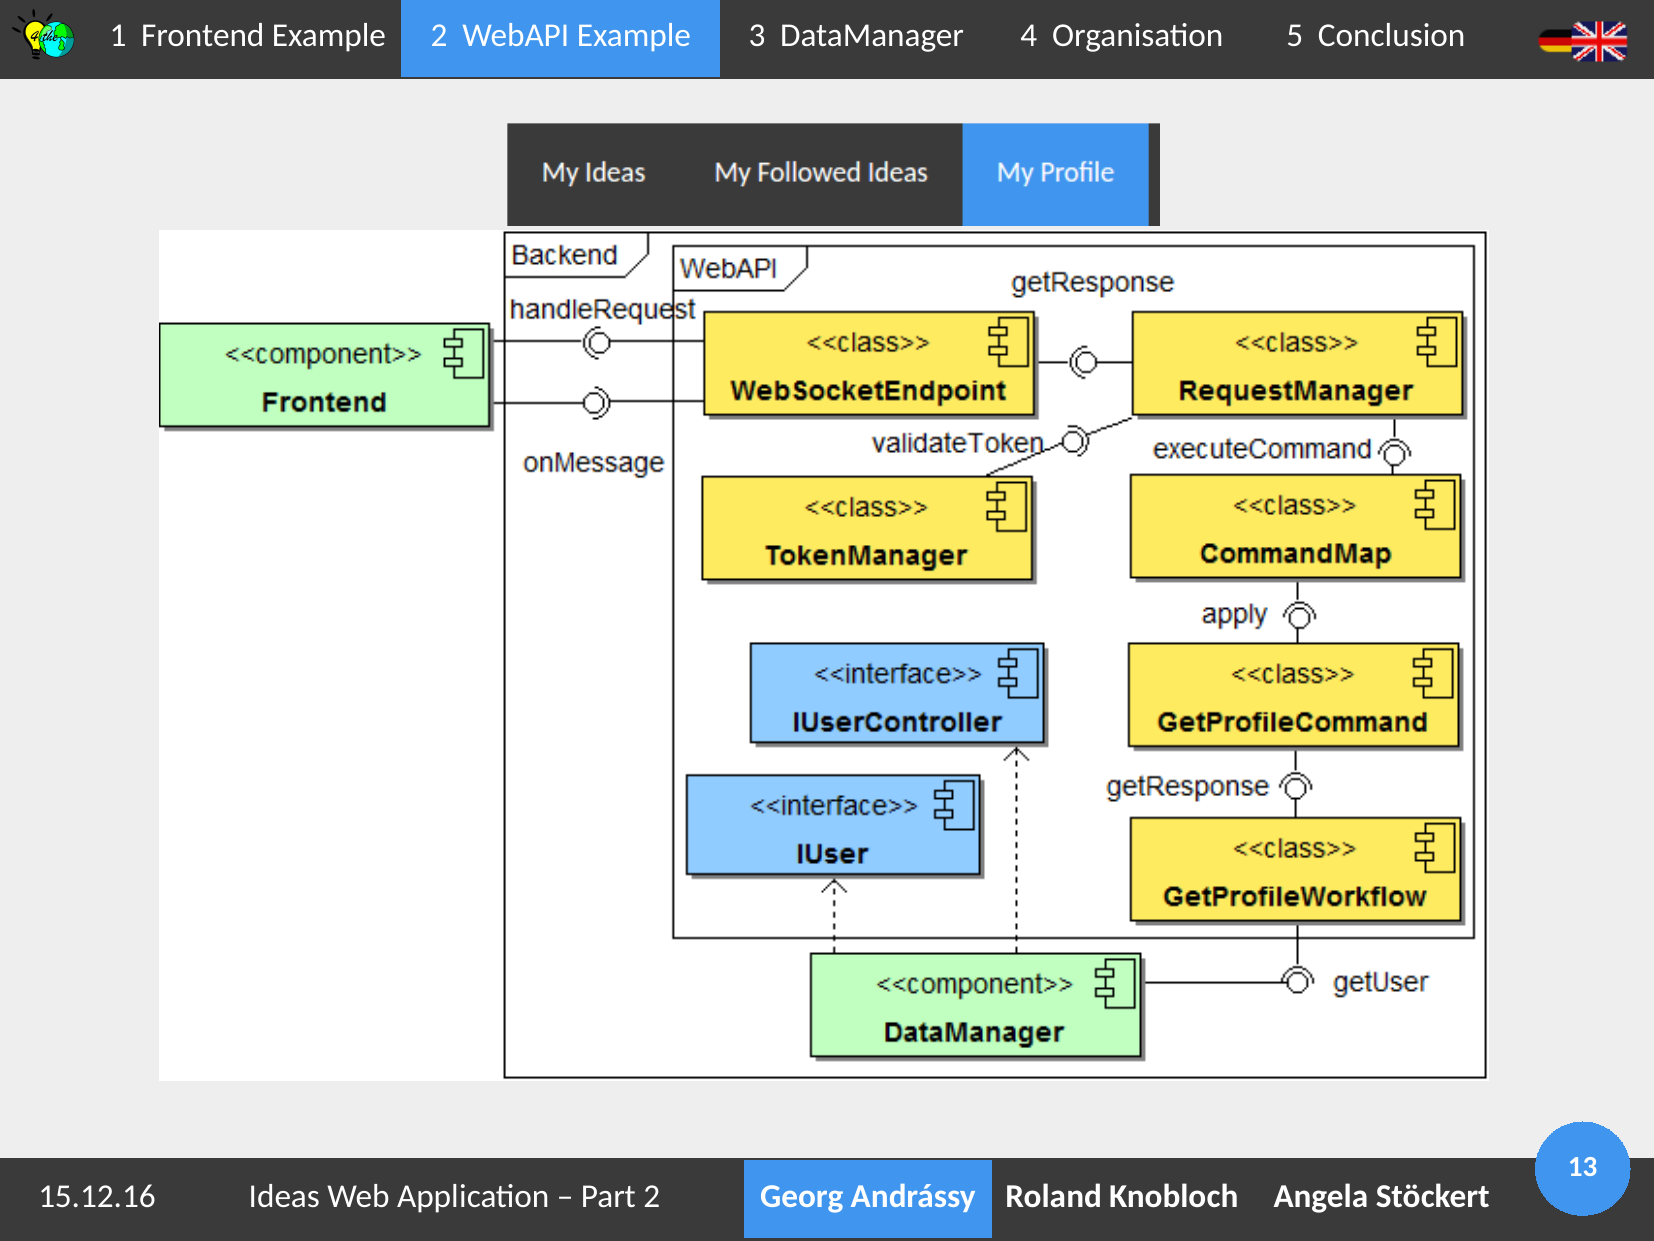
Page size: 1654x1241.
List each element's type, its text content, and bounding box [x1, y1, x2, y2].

text_box 4 Organisation [992, 0, 1251, 77]
picture [506, 122, 1160, 226]
picture [159, 230, 1489, 1081]
text_box Roland Knobloch [992, 1160, 1251, 1238]
text_box 5 Conclusion [1251, 0, 1501, 77]
text_box 1 Frontend Example [94, 0, 401, 77]
picture [1536, 18, 1629, 64]
text_box 2 WebAPI Example [401, 0, 720, 77]
picture [2, 0, 83, 79]
text_box Angela Stöckert [1251, 1160, 1512, 1238]
text_box Ideas Web Application – Part 2 [242, 1160, 668, 1238]
text_box Georg Andrássy [744, 1160, 992, 1238]
text_box 3 DataManager [720, 0, 992, 77]
